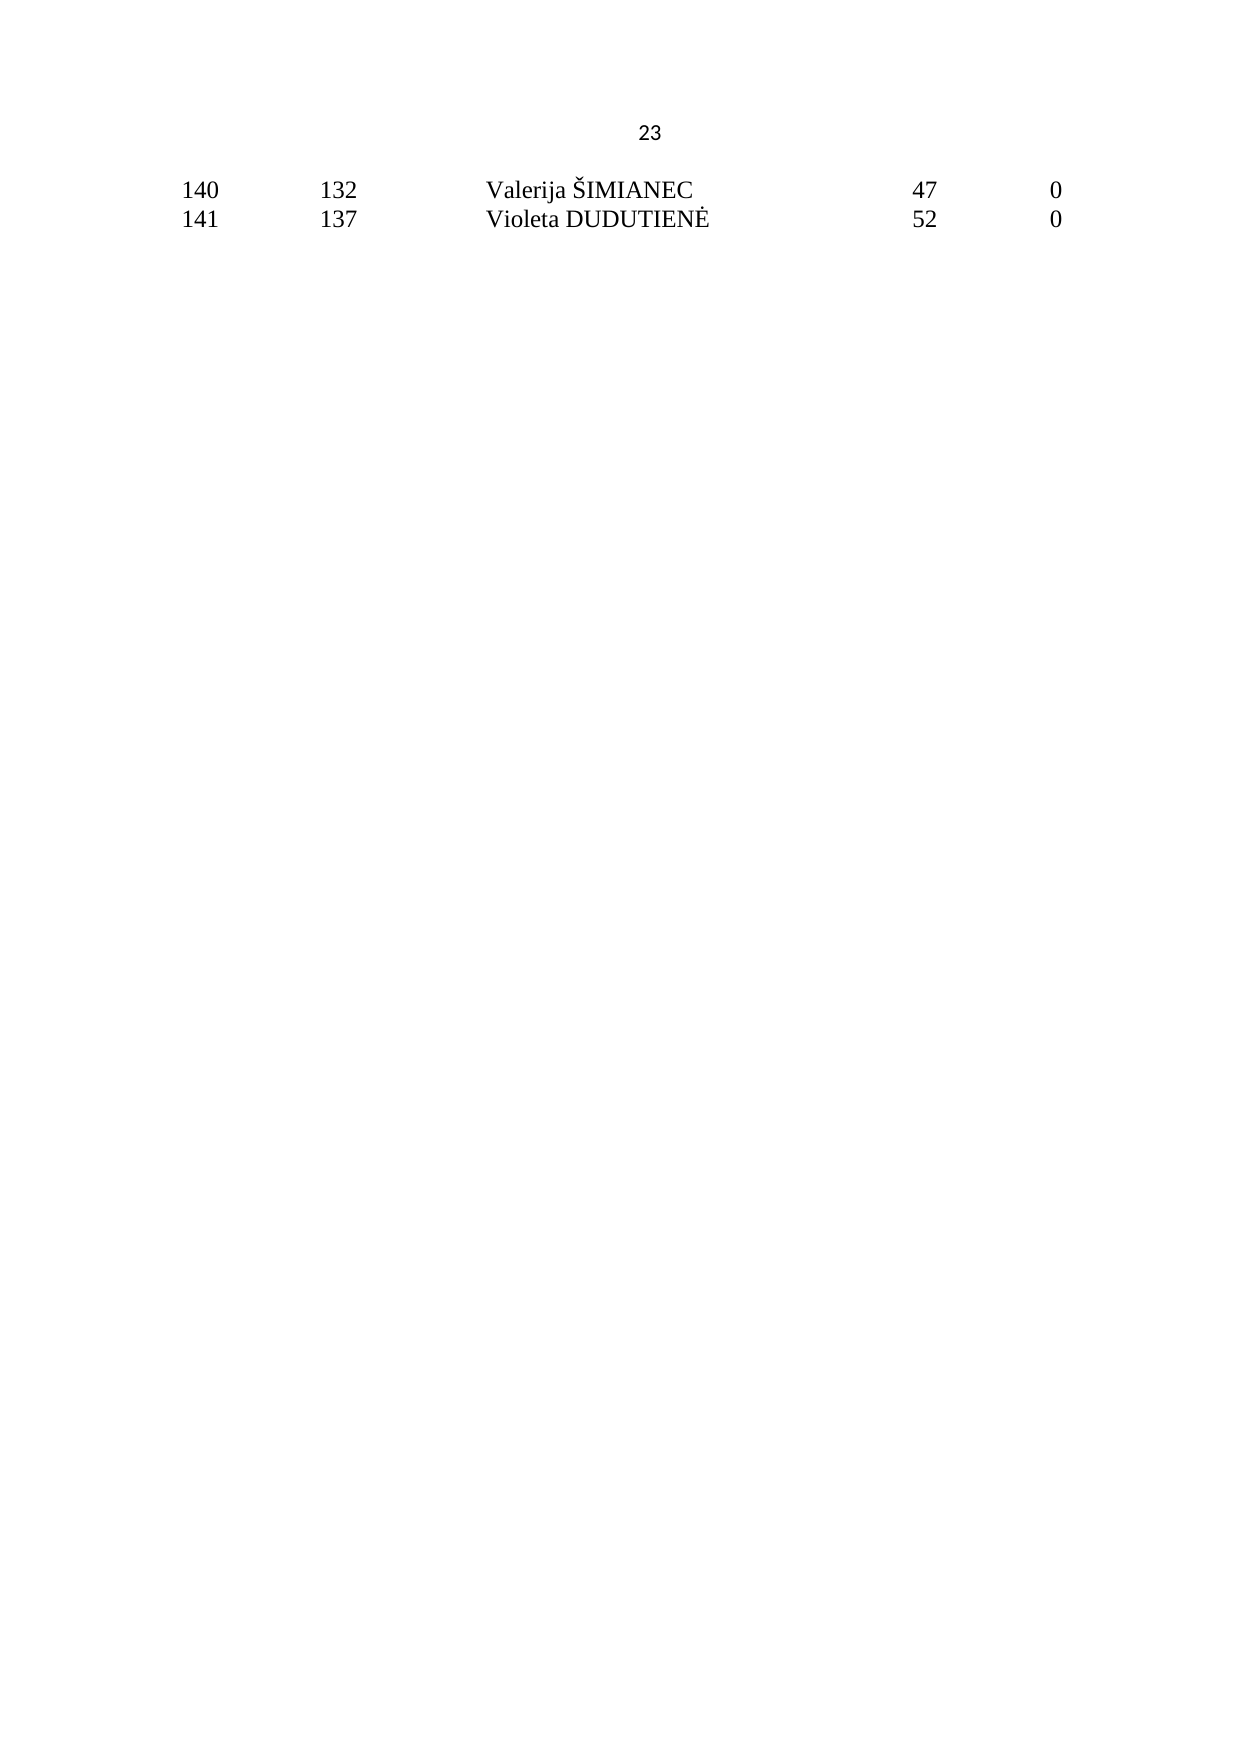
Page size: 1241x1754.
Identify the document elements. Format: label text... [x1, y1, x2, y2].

table_cell 137 [315, 204, 481, 232]
table_cell Violeta DUDUTIENĖ [481, 204, 859, 232]
table_cell 47 [860, 175, 989, 204]
table_cell 0 [990, 175, 1122, 204]
table_cell 141 [177, 204, 315, 232]
table_cell 132 [315, 175, 481, 204]
table_cell 140 [177, 175, 315, 204]
table_cell 52 [860, 204, 989, 232]
table_cell 0 [990, 204, 1122, 232]
table_cell Valerija ŠIMIANEC [481, 175, 859, 204]
